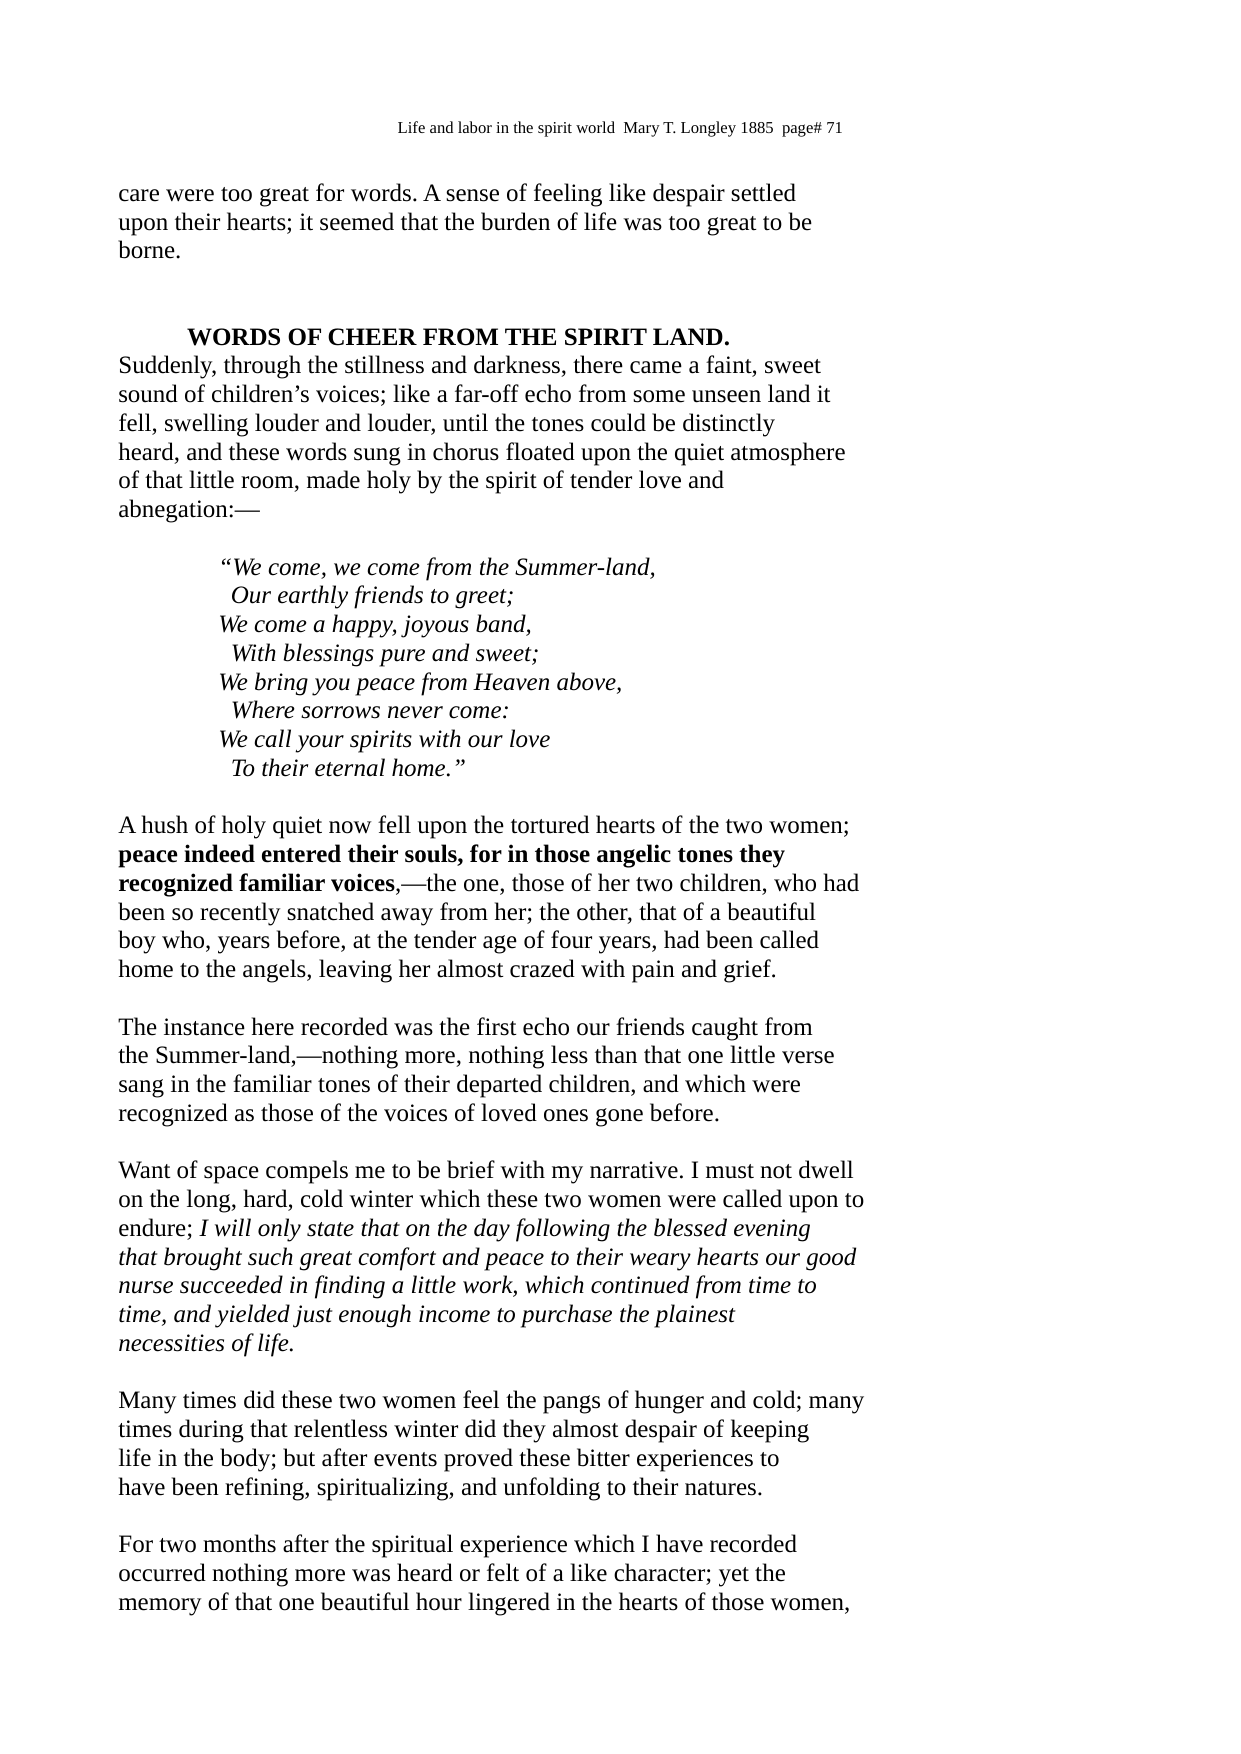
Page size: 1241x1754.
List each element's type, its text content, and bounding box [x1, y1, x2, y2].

text To their eternal home.” [118, 753, 1122, 782]
text that brought such great comfort and peace to their weary hearts our good [118, 1242, 1122, 1271]
text home to the angels, leaving her almost crazed with pain and grief. [118, 954, 1122, 983]
text We call your spirits with our love [118, 724, 1122, 753]
text recognized familiar voices,—the one, those of her two children, who had [118, 868, 1122, 897]
text life in the body; but after events proved these bitter experiences to [118, 1443, 1122, 1472]
text borne. [118, 236, 1122, 264]
text sang in the familiar tones of their departed children, and which were [118, 1069, 1122, 1098]
text heard, and these words sung in chorus floated upon the quiet atmosphere [118, 437, 1122, 466]
text The instance here recorded was the first echo our friends caught from [118, 1012, 1122, 1041]
text times during that relentless winter did they almost despair of keeping [118, 1414, 1122, 1443]
text WORDS OF CHEER FROM THE SPIRIT LAND. [118, 322, 1122, 351]
text Suddenly, through the stillness and darkness, there came a faint, sweet [118, 351, 1122, 379]
text We come a happy, joyous band, [118, 609, 1122, 638]
text Want of space compels me to be brief with my narrative. I must not dwell [118, 1156, 1122, 1184]
text abnegation:— [118, 494, 1122, 523]
text Where sorrows never come: [118, 696, 1122, 724]
text occurred nothing more was heard or felt of a like character; yet the [118, 1558, 1122, 1587]
text recognized as those of the voices of loved ones gone before. [118, 1098, 1122, 1127]
text fell, swelling louder and louder, until the tones could be distinctly [118, 408, 1122, 437]
text care were too great for words. A sense of feeling like despair settled [118, 178, 1122, 207]
text For two months after the spiritual experience which I have recorded [118, 1529, 1122, 1558]
text Many times did these two women feel the pangs of hunger and cold; many [118, 1386, 1122, 1414]
text upon their hearts; it seemed that the burden of life was too great to be [118, 207, 1122, 236]
text “We come, we come from the Summer-land, [118, 552, 1122, 581]
text time, and yielded just enough income to purchase the plainest [118, 1299, 1122, 1328]
text of that little room, made holy by the spirit of tender love and [118, 466, 1122, 494]
text With blessings pure and sweet; [118, 638, 1122, 667]
text A hush of holy quiet now fell upon the tortured hearts of the two women; [118, 811, 1122, 839]
text endure; I will only state that on the day following the blessed evening [118, 1213, 1122, 1242]
text the Summer-land,—nothing more, nothing less than that one little verse [118, 1041, 1122, 1069]
text necessities of life. [118, 1328, 1122, 1357]
text nurse succeeded in finding a little work, which continued from time to [118, 1271, 1122, 1299]
text peace indeed entered their souls, for in those angelic tones they [118, 839, 1122, 868]
text have been refining, spiritualizing, and unfolding to their natures. [118, 1472, 1122, 1501]
text boy who, years before, at the tender age of four years, had been called [118, 926, 1122, 954]
text on the long, hard, cold winter which these two women were called upon to [118, 1184, 1122, 1213]
text memory of that one beautiful hour lingered in the hearts of those women, [118, 1587, 1122, 1616]
text been so recently snatched away from her; the other, that of a beautiful [118, 897, 1122, 926]
text sound of children’s voices; like a far-off echo from some unseen land it [118, 379, 1122, 408]
text Our earthly friends to greet; [118, 581, 1122, 609]
text We bring you peace from Heaven above, [118, 667, 1122, 696]
